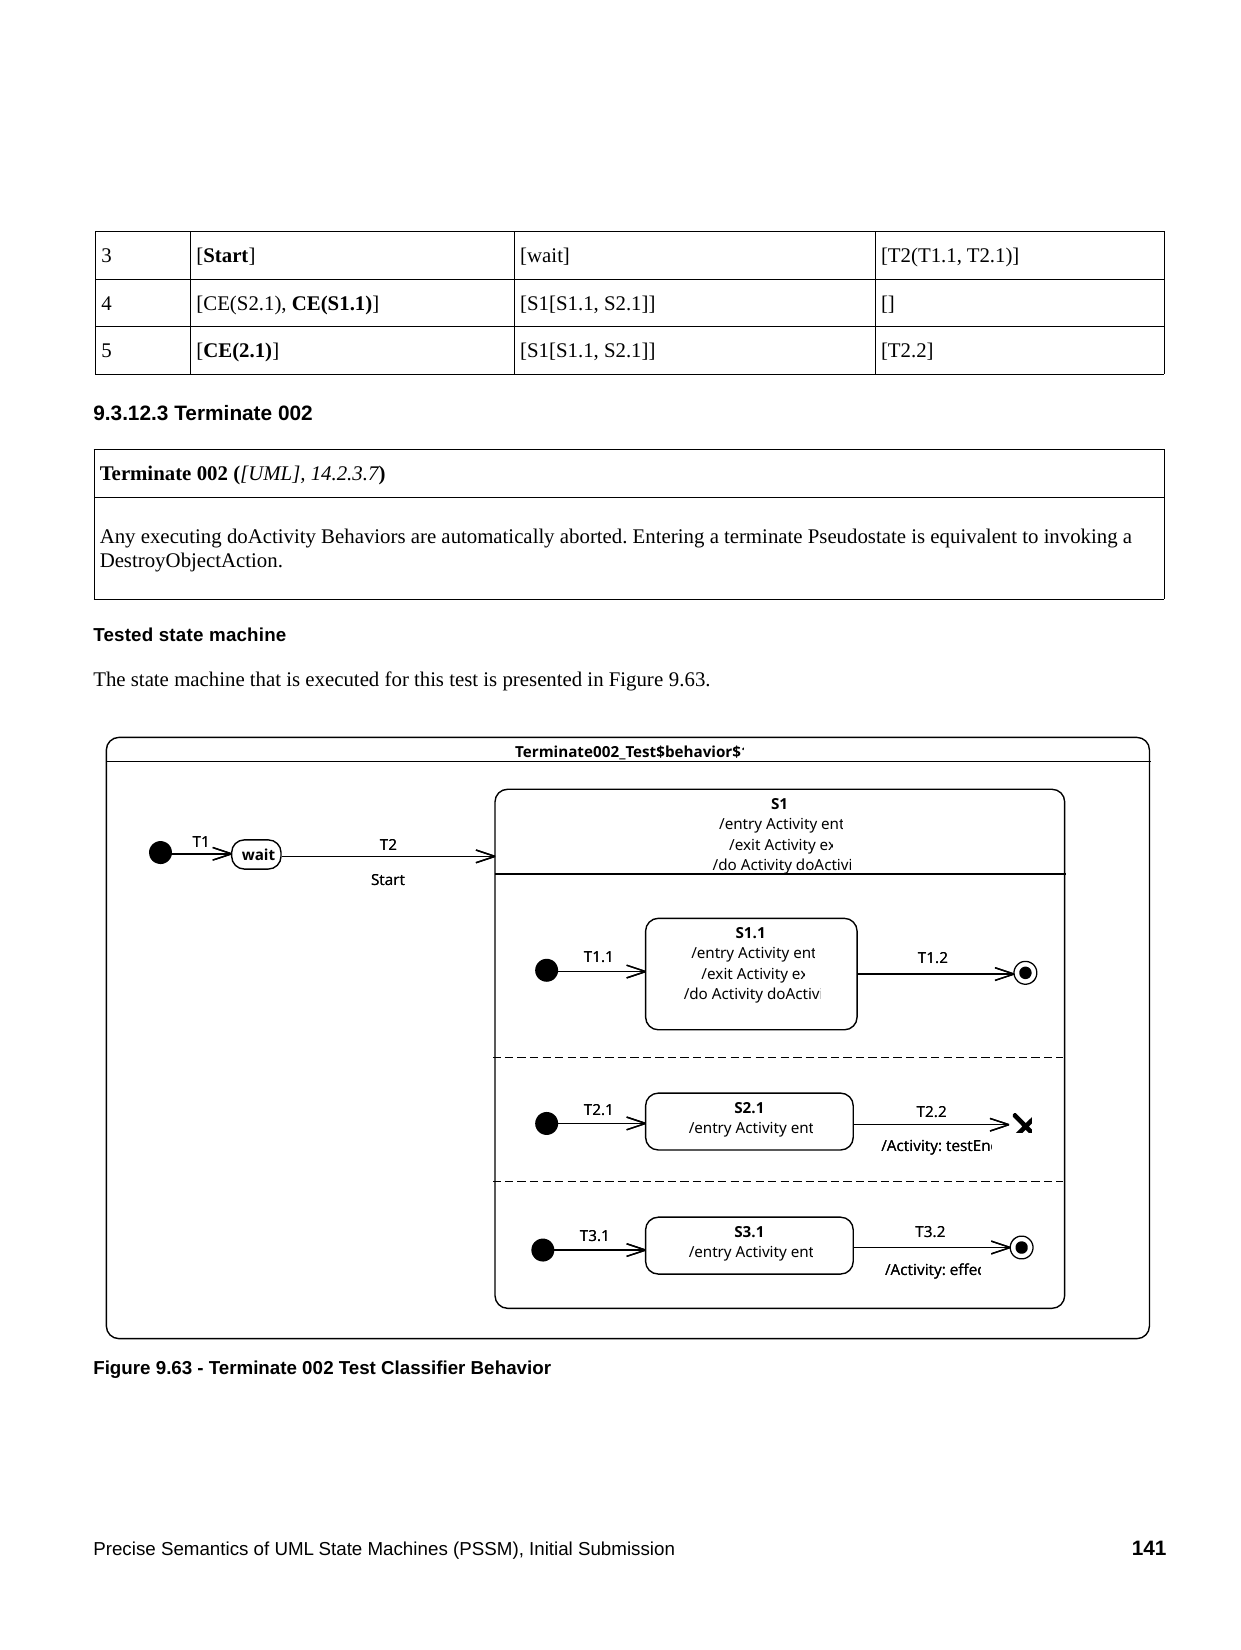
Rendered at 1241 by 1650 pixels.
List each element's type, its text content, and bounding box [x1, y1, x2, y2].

table_cell [S1[S1.1, S2.1]] [515, 327, 875, 374]
table_cell 3 [96, 232, 190, 279]
text The state machine that is executed for this test is presented in Figure 9.63. [93, 666, 1164, 691]
table_cell [T2(T1.1, T2.1)] [876, 232, 1164, 279]
table_cell [Start] [191, 232, 514, 279]
table_cell [S1[S1.1, S2.1]] [515, 280, 875, 326]
table_cell Any executing doActivity Behaviors are automatically aborted. Entering a terminate Pseudostate is equivalent to invoking a DestroyObjectAction. [95, 498, 1164, 599]
text Figure 9.63 - Terminate 002 Test Classifier Behavior [93, 724, 1164, 1378]
table_cell [wait] [515, 232, 875, 279]
table_cell [] [876, 280, 1164, 326]
table_cell [T2.2] [876, 327, 1164, 374]
table_cell 4 [96, 280, 190, 326]
table_cell [CE(2.1)] [191, 327, 514, 374]
table_header Terminate 002 ([UML], 14.2.3.7) [95, 450, 1164, 497]
subtitle Tested state machine [93, 624, 1164, 645]
table_cell [CE(S2.1), CE(S1.1)] [191, 280, 514, 326]
table_cell 5 [96, 327, 190, 374]
subtitle Terminate 002 [93, 399, 1164, 424]
